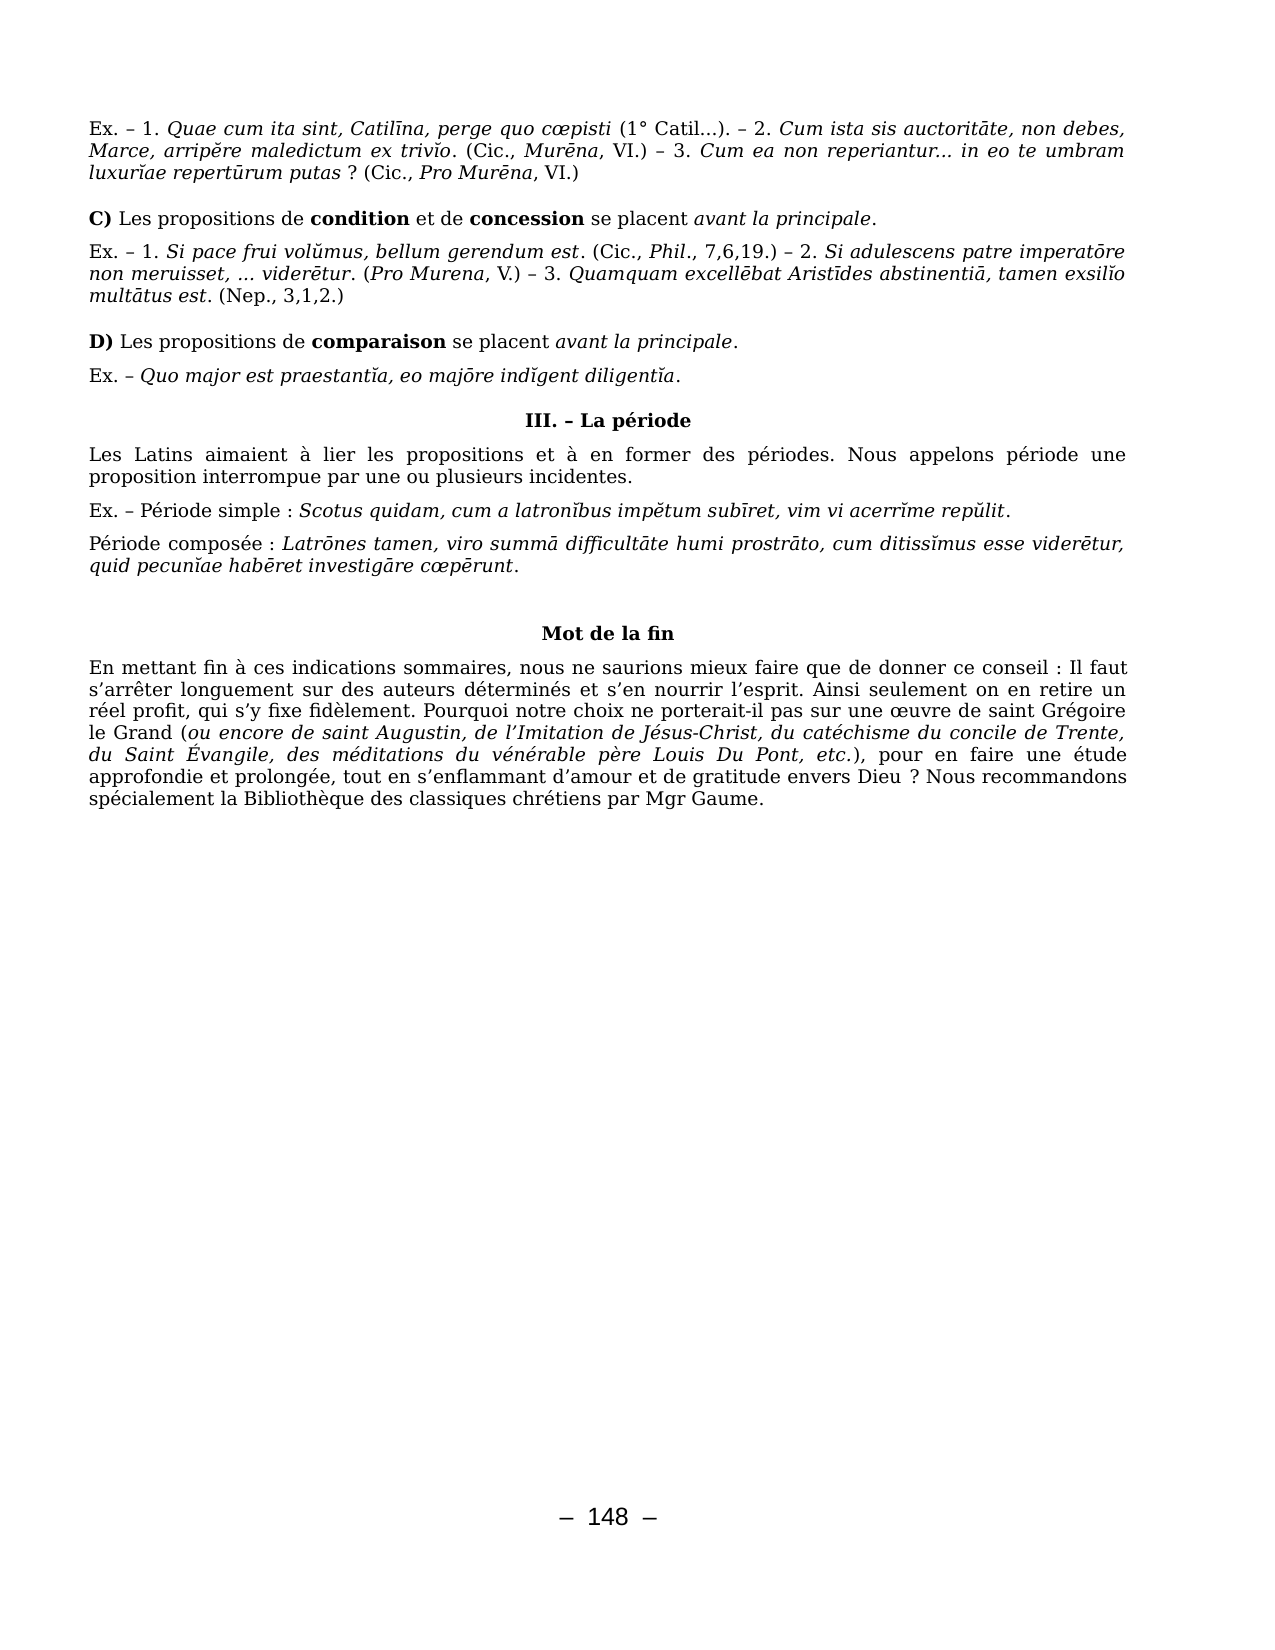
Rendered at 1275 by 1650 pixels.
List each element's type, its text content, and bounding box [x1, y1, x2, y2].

text Ex. – Période simple : Scotus quidam, cum a latronĭbus impĕtum subīret, vim vi acerrĭme repŭlit. [88, 500, 1127, 522]
text Ex. – 1. Quae cum ita sint, Catilīna, perge quo cœpisti (1° Catil...). – 2. Cum ista sis auctoritāte, non debes, Marce, arripĕre maledictum ex trivĭo. (Cic., Murēna, VI.) – 3. Cum ea non reperiantur... in eo te umbram luxurĭae repertūrum putas ? (Cic., Pro Murēna, VI.) [88, 118, 1127, 184]
text III. – La période [88, 410, 1127, 432]
text En mettant fin à ces indications sommaires, nous ne saurions mieux faire que de donner ce conseil : Il faut s’arrêter longuement sur des auteurs déterminés et s’en nourrir l’esprit. Ainsi seulement on en retire un réel profit, qui s’y fixe fidèlement. Pourquoi notre choix ne porterait-il pas sur une œuvre de saint Grégoire le Grand (ou encore de saint Augustin, de l’Imitation de Jésus-Christ, du catéchisme du concile de Trente, du Saint Évangile, des méditations du vénérable père Louis Du Pont, etc.), pour en faire une étude approfondie et prolongée, tout en s’enflammant d’amour et de gratitude envers Dieu ? Nous recommandons spécialement la Bibliothèque des classiques chrétiens par Mgr Gaume. [88, 657, 1127, 810]
text Ex. – 1. Si pace frui volŭmus, bellum gerendum est. (Cic., Phil., 7,6,19.) – 2. Si adulescens patre imperatōre non meruisset, ... viderētur. (Pro Murena, V.) – 3. Quamquam excellēbat Aristīdes abstinentiā, tamen exsilĭo multātus est. (Nep., 3,1,2.) [88, 241, 1127, 307]
text Les Latins aimaient à lier les propositions et à en former des périodes. Nous appelons période une proposition interrompue par une ou plusieurs incidentes. [88, 444, 1127, 488]
text Mot de la fin [88, 623, 1127, 645]
text Période composée : Latrōnes tamen, viro summā difficultāte humi prostrāto, cum ditissĭmus esse viderētur, quid pecunĭae habēret investigāre cœpērunt. [88, 533, 1127, 577]
text D) Les propositions de comparaison se placent avant la principale. [88, 331, 1127, 353]
text C) Les propositions de condition et de concession se placent avant la principale. [88, 207, 1127, 229]
text Ex. – Quo major est praestantĭa, eo majōre indĭgent diligentĭa. [88, 364, 1127, 386]
